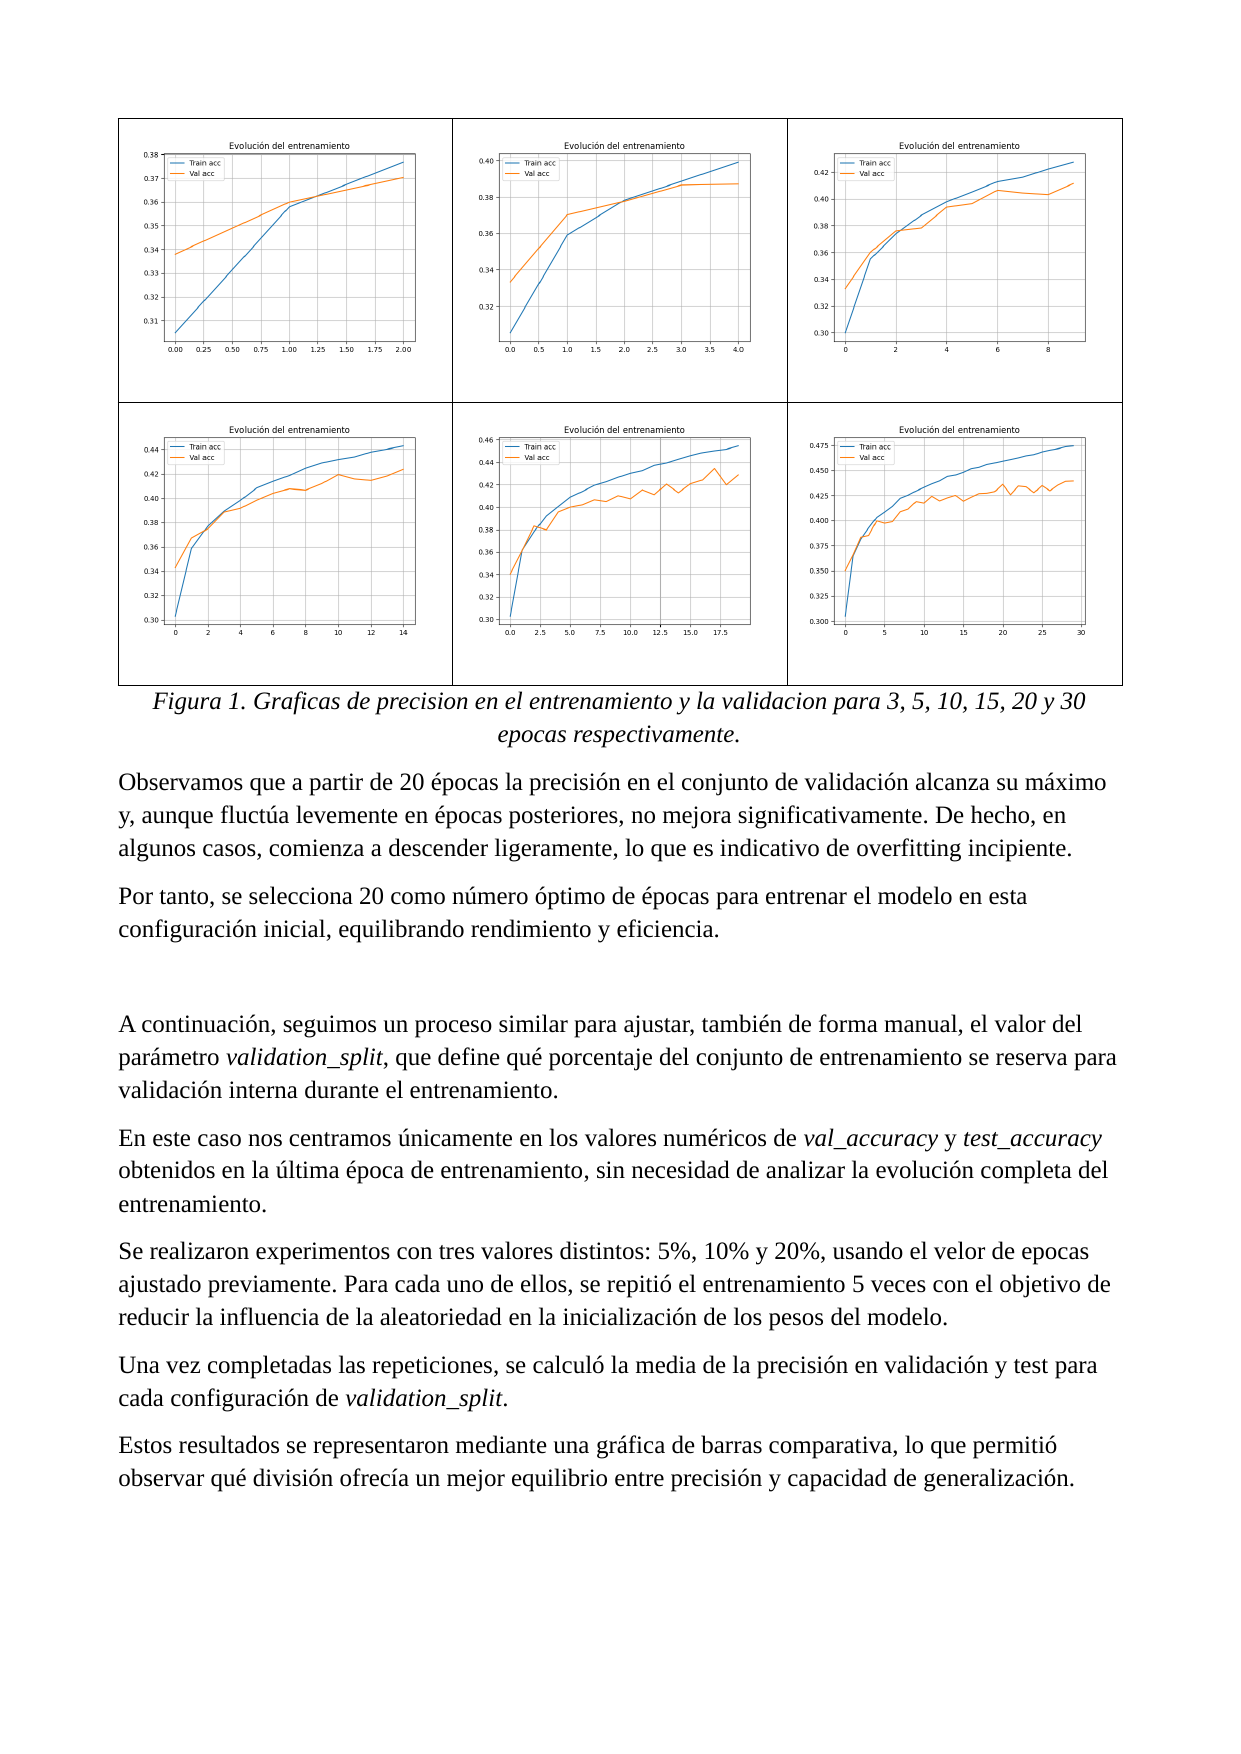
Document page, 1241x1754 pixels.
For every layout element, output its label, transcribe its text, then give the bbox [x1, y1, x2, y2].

text Estos resultados se representaron mediante una gráfica de barras comparativa, lo que permitió observar qué división ofrecía un mejor equilibrio entre precisión y capacidad de generalización. [118, 1431, 1122, 1492]
table_cell [788, 403, 1122, 685]
picture [793, 125, 1117, 368]
picture [123, 408, 447, 651]
picture [793, 408, 1117, 651]
picture [123, 125, 447, 368]
table_cell [119, 403, 452, 685]
table_cell [453, 403, 787, 685]
table_header [453, 119, 787, 402]
text Una vez completadas las repeticiones, se calculó la media de la precisión en validación y test para cada configuración de validation_split. [118, 1350, 1122, 1412]
table_header [119, 119, 452, 402]
text Observamos que a partir de 20 épocas la precisión en el conjunto de validación alcanza su máximo y, aunque fluctúa levemente en épocas posteriores, no mejora significativamente. De hecho, en algunos casos, comienza a descender ligeramente, lo que es indicativo de overfitting incipiente. [118, 767, 1122, 862]
picture [458, 125, 782, 368]
text A continuación, seguimos un proceso similar para ajustar, también de forma manual, el valor del parámetro validation_split, que define qué porcentaje del conjunto de entrenamiento se reserva para validación interna durante el entrenamiento. [118, 1009, 1122, 1104]
text Figura 1. Graficas de precision en el entrenamiento y la validacion para 3, 5, 10, 15, 20 y 30 epocas respectivamente. [118, 686, 1122, 748]
table_header [788, 119, 1122, 402]
text Se realizaron experimentos con tres valores distintos: 5%, 10% y 20%, usando el velor de epocas ajustado previamente. Para cada uno de ellos, se repitió el entrenamiento 5 veces con el objetivo de reducir la influencia de la aleatoriedad en la inicialización de los pesos del modelo. [118, 1236, 1122, 1331]
picture [458, 408, 782, 651]
text En este caso nos centramos únicamente en los valores numéricos de val_accuracy y test_accuracy obtenidos en la última época de entrenamiento, sin necesidad de analizar la evolución completa del entrenamiento. [118, 1123, 1122, 1217]
text Por tanto, se selecciona 20 como número óptimo de épocas para entrenar el modelo en esta configuración inicial, equilibrando rendimiento y eficiencia. [118, 881, 1122, 942]
